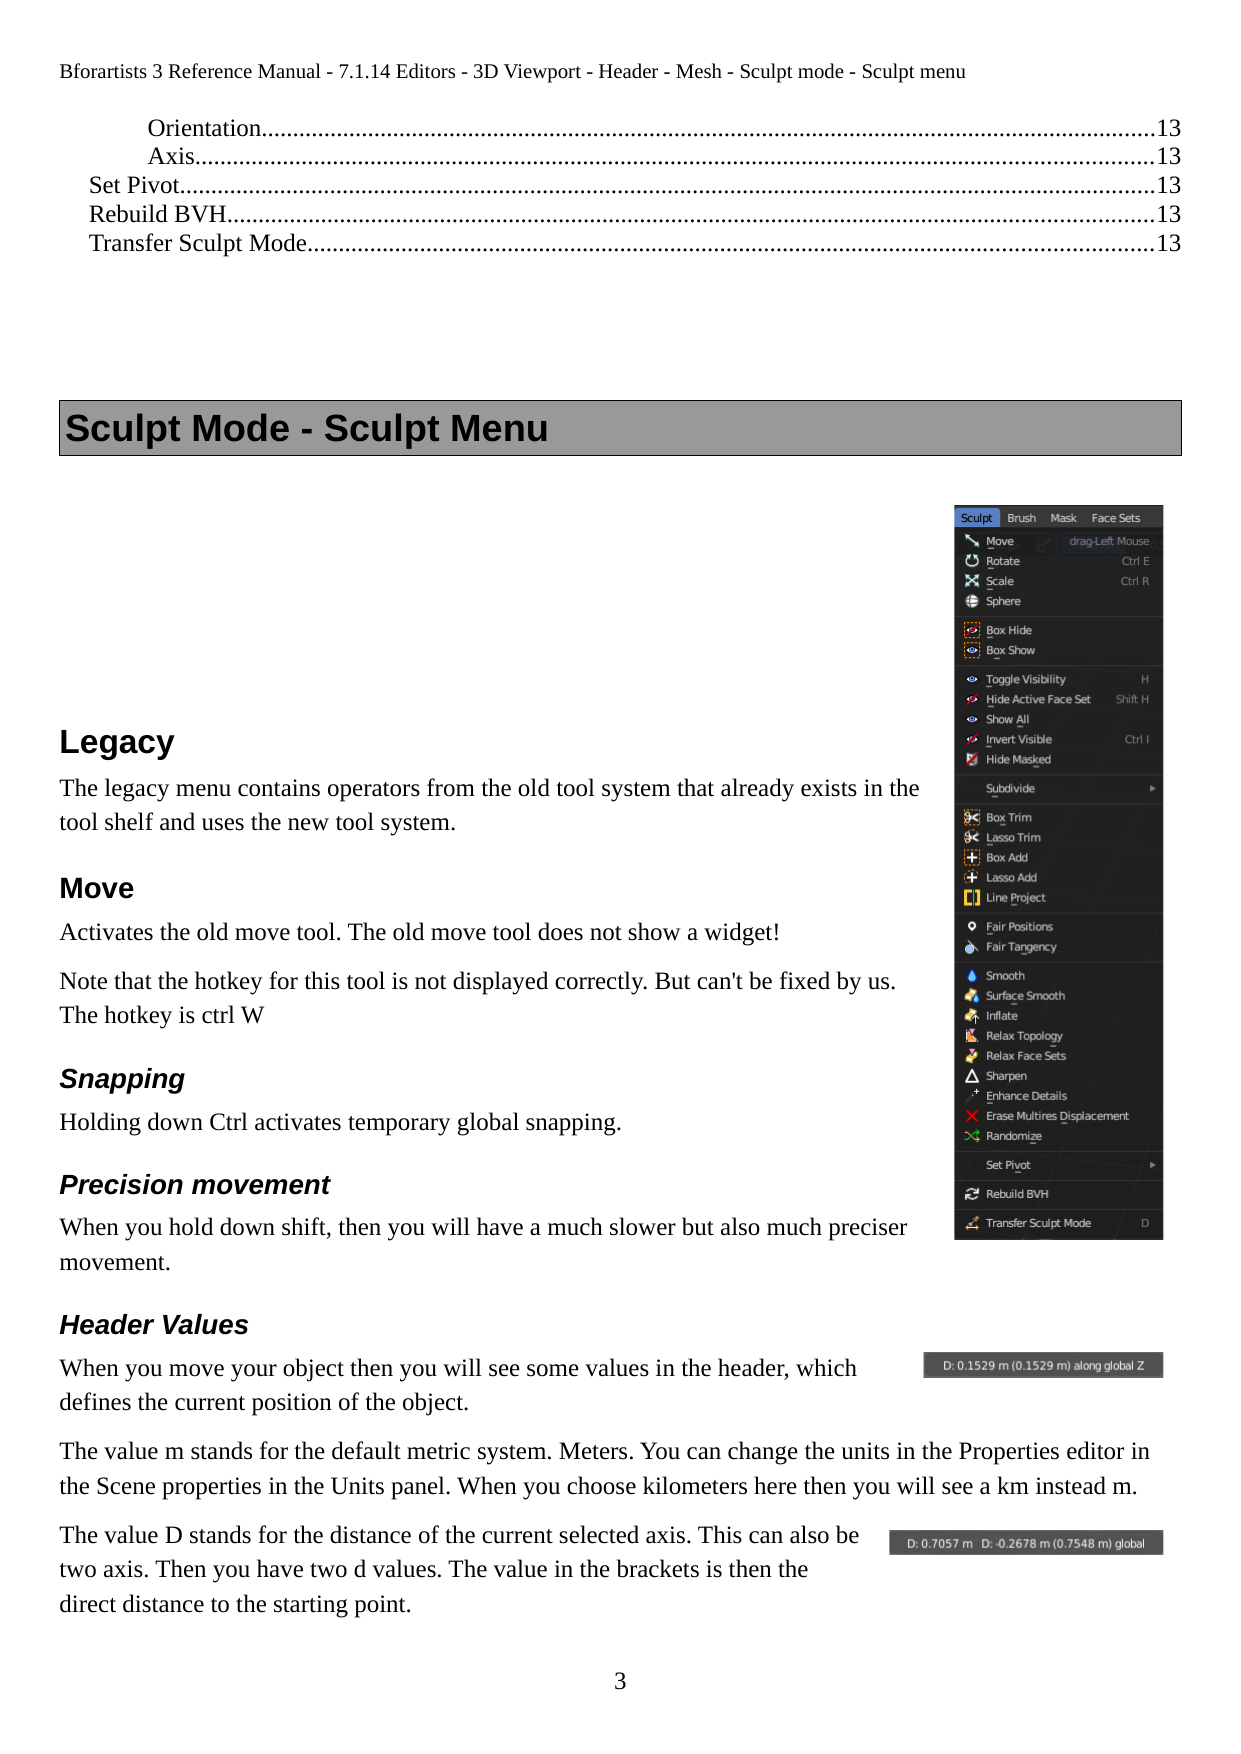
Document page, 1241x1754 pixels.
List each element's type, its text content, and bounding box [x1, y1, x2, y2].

subtitle Legacy [59, 722, 954, 760]
text Orientation 13 [147, 113, 1181, 141]
text When you move your object then you will see some values in the header, which defines the current position of the object. [59, 1353, 1181, 1416]
picture [954, 505, 1164, 1240]
text Activates the old move tool. The old move tool does not show a widget! [59, 917, 954, 946]
text The value m stands for the default metric system. Meters. You can change the units in the Properties editor in the Scene properties in the Units panel. When you choose kilometers here then you will see a km instead m. [59, 1436, 1181, 1500]
subtitle Move [59, 871, 954, 904]
text Note that the hotkey for this tool is not displayed correctly. But can't be fixed by us. The hotkey is ctrl W [59, 966, 954, 1029]
subtitle Snapping [59, 1062, 954, 1094]
subtitle Precision movement [59, 1168, 954, 1200]
text Holding down Ctrl activates temporary global snapping. [59, 1107, 954, 1135]
text The legacy menu contains operators from the old tool system that already exists in the tool shelf and uses the new tool system. [59, 773, 954, 836]
subtitle [1164, 871, 1181, 904]
text When you hold down shift, then you will have a much slower but also much preciser movement. [59, 1212, 1181, 1276]
text Set Pivot 13 [88, 170, 1181, 199]
table_header Sculpt Mode - Sculpt Menu [60, 401, 1181, 455]
picture [923, 1352, 1164, 1378]
picture [889, 1530, 1164, 1555]
subtitle [1164, 1168, 1181, 1200]
text Rebuild BVH 13 [88, 199, 1181, 228]
subtitle [1164, 722, 1181, 760]
subtitle Header Values [59, 1308, 1181, 1340]
text Transfer Sculpt Mode 13 [88, 228, 1181, 256]
text Axis 13 [147, 141, 1181, 170]
text The value D stands for the distance of the current selected axis. This can also be two axis. Then you have two d values. The value in the brackets is then the direct distance to the starting point. [59, 1520, 1181, 1618]
subtitle [1164, 1062, 1181, 1094]
